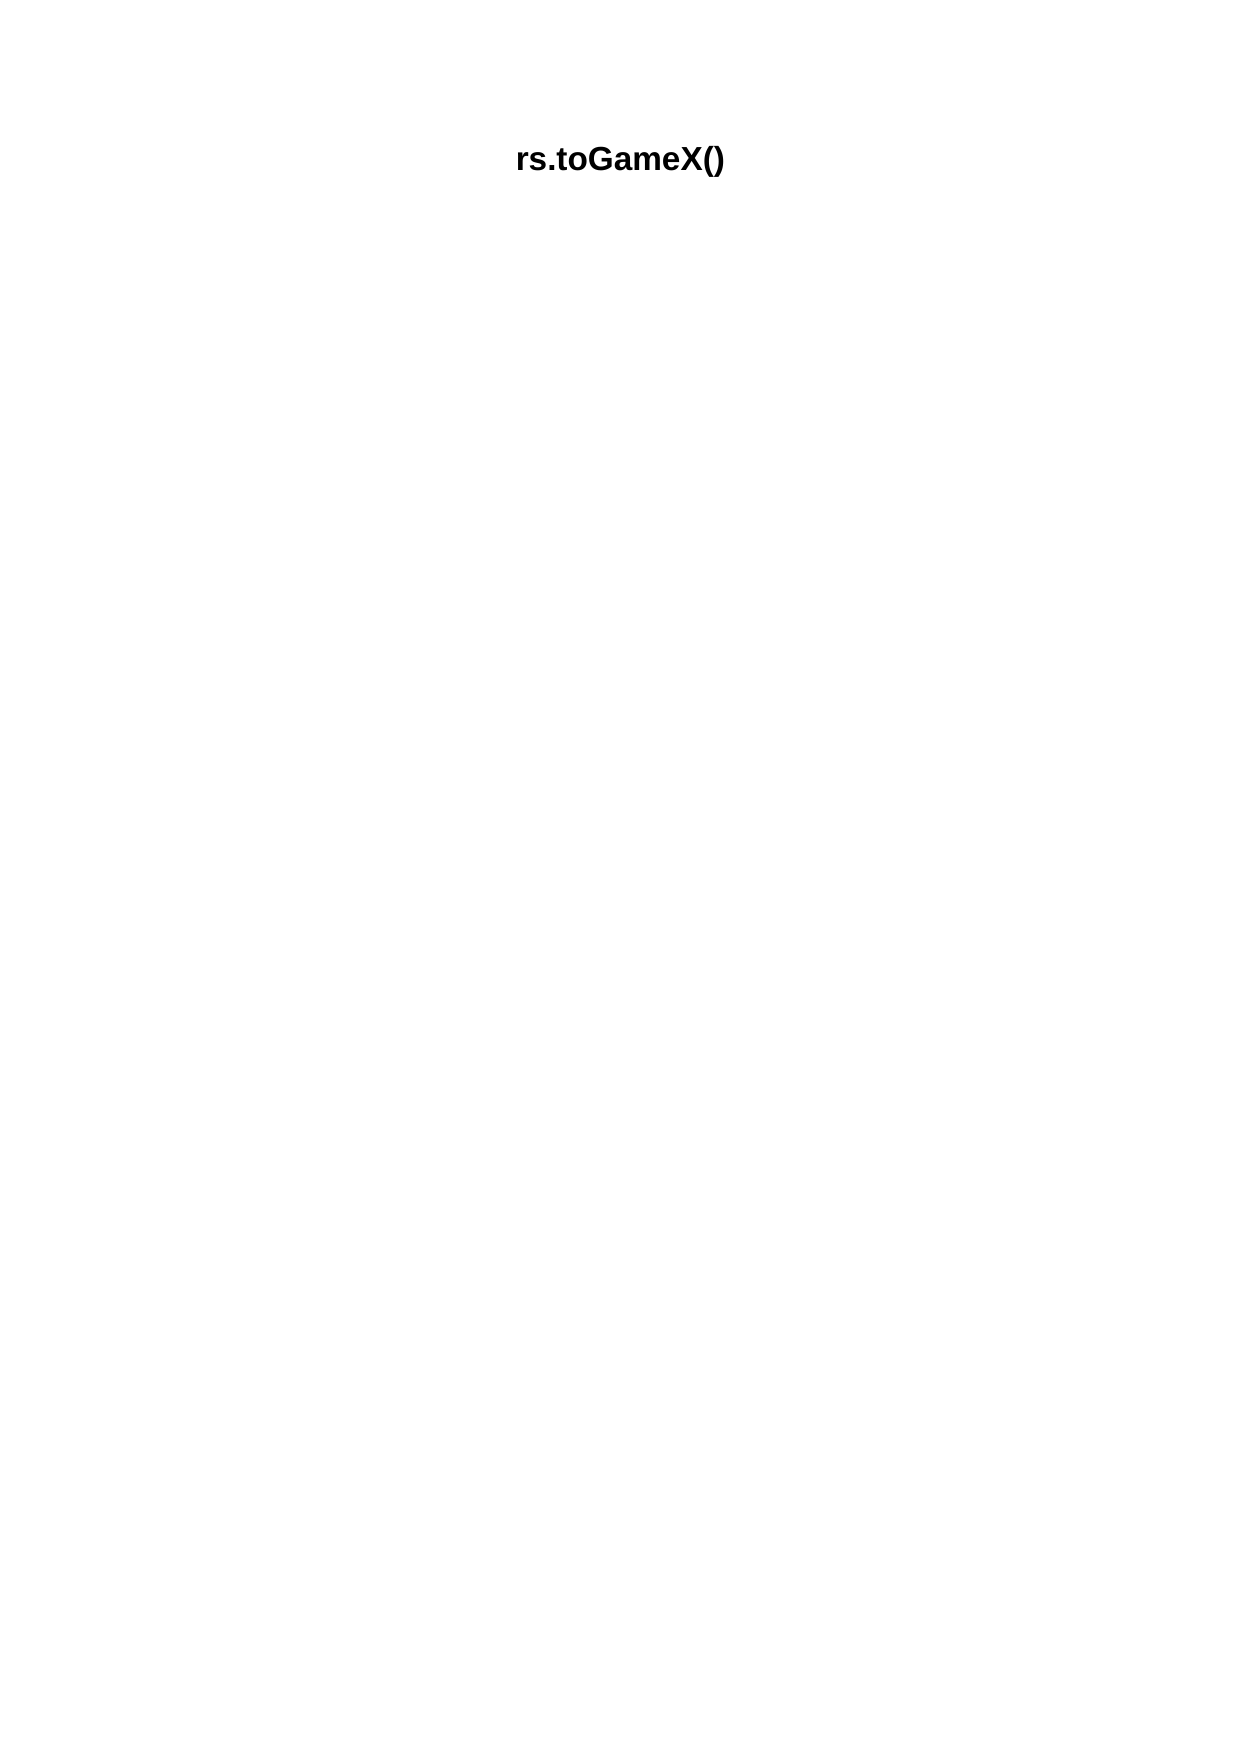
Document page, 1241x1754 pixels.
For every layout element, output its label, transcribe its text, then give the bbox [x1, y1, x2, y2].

subtitle rs.toGameX() [118, 139, 1122, 177]
